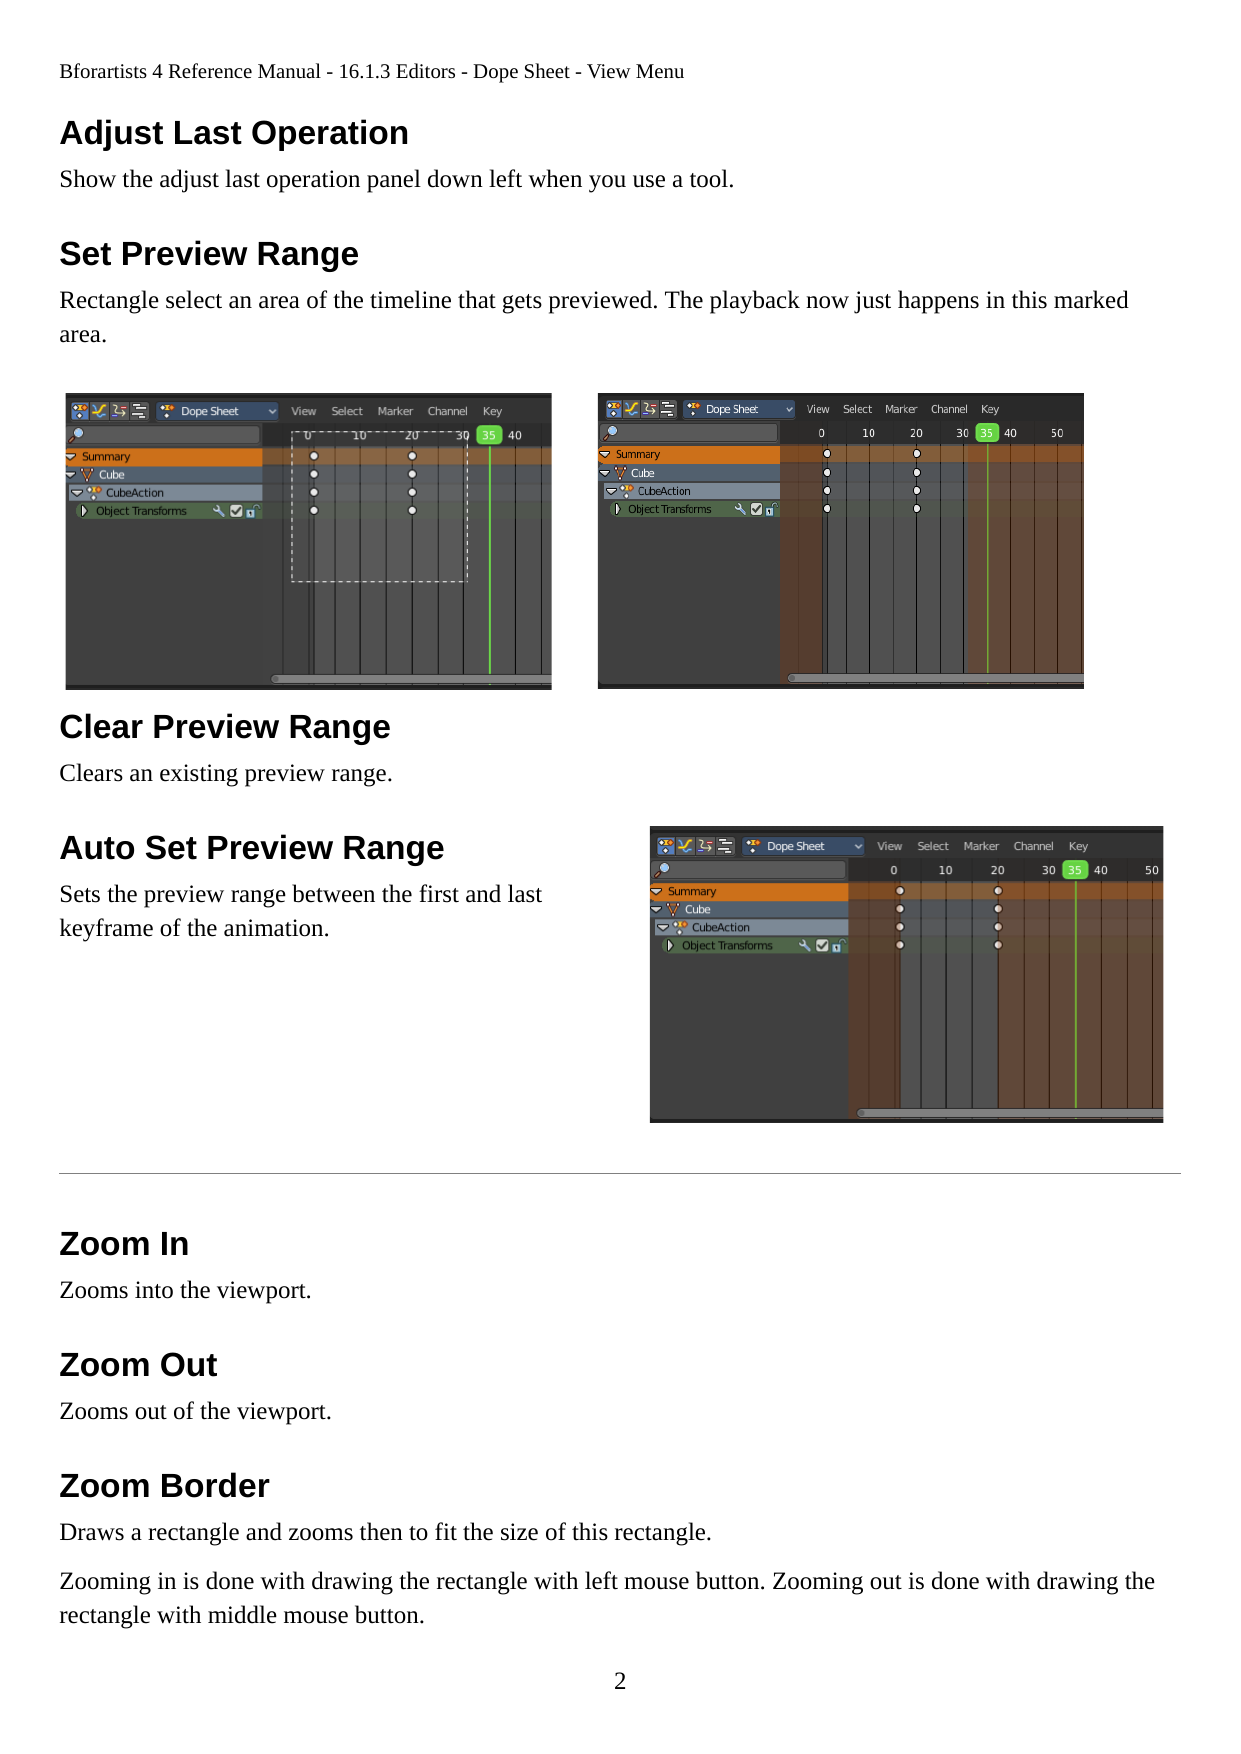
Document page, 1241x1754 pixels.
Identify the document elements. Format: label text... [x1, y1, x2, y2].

subtitle Zoom Border [59, 1466, 1181, 1504]
subtitle Zoom In [59, 1224, 1181, 1262]
text Zooms into the viewport. [59, 1275, 1181, 1304]
text Rectangle select an area of the timeline that gets previewed. The playback now just happens in this marked area. [59, 285, 1181, 348]
subtitle Adjust Last Operation [59, 113, 1181, 151]
text Zooming in is done with drawing the rectangle with left mouse button. Zooming out is done with drawing the rectangle with middle mouse button. [59, 1566, 1181, 1629]
subtitle Auto Set Preview Range [59, 828, 649, 867]
text Sets the preview range between the first and last keyframe of the animation. [59, 879, 649, 942]
text Draws a rectangle and zooms then to fit the size of this rectangle. [59, 1517, 1181, 1546]
text Clears an existing preview range. [59, 758, 1181, 787]
subtitle [1164, 828, 1181, 867]
text Zooms out of the viewport. [59, 1396, 1181, 1425]
picture [65, 393, 552, 690]
picture [597, 393, 1084, 689]
subtitle Clear Preview Range [59, 703, 1181, 746]
picture [649, 826, 1164, 1123]
subtitle Set Preview Range [59, 234, 1181, 272]
text Show the adjust last operation panel down left when you use a tool. [59, 164, 1181, 192]
subtitle Zoom Out [59, 1345, 1181, 1383]
